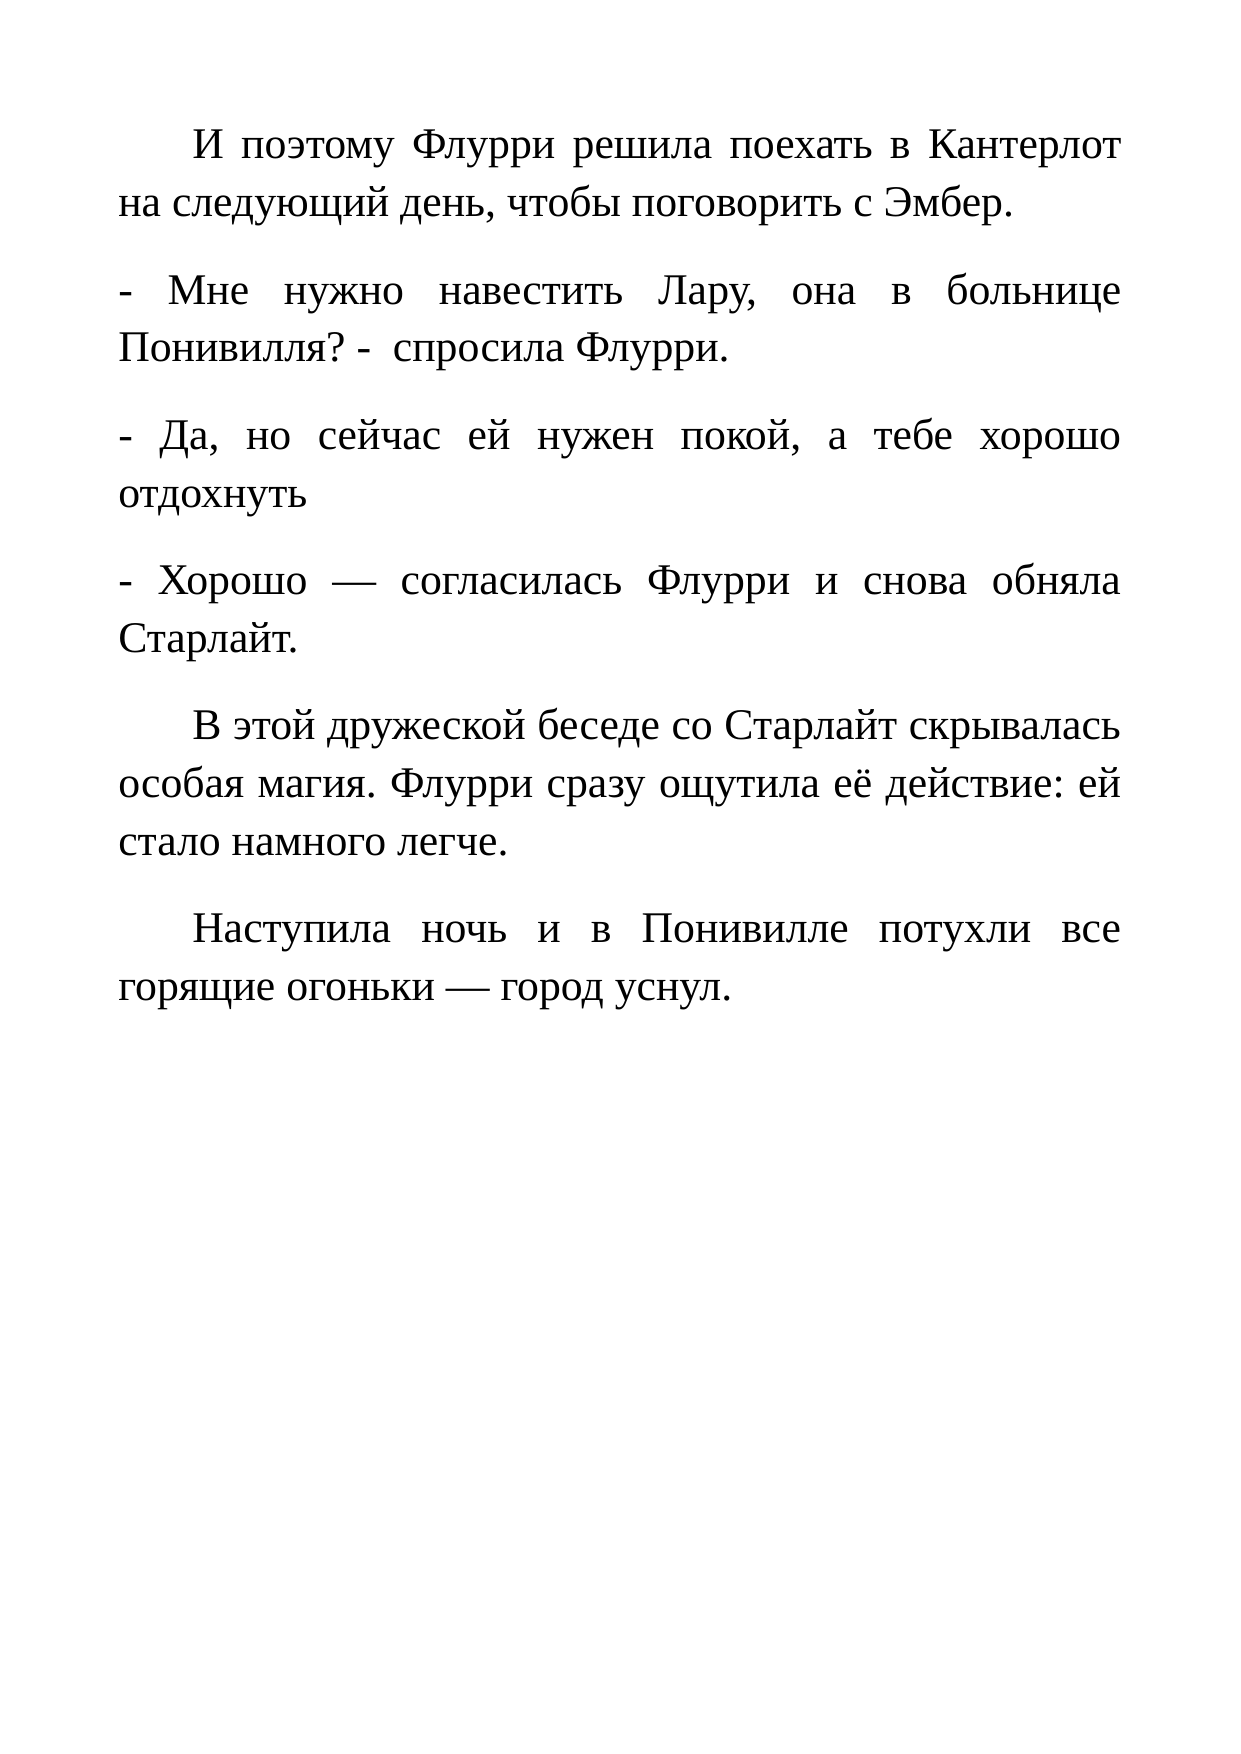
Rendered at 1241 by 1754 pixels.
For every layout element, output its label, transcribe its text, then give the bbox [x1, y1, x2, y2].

text И поэтому Флурри решила поехать в Кантерлот на следующий день, чтобы поговорить с Эмбер. [118, 118, 1122, 226]
text - Мне нужно навестить Лару, она в больнице Понивилля? - спросила Флурри. [118, 263, 1122, 371]
text В этой дружеской беседе со Старлайт скрывалась особая магия. Флурри сразу ощутила её действие: ей стало намного легче. [118, 698, 1122, 864]
text - Да, но сейчас ей нужен покой, а тебе хорошо отдохнуть [118, 408, 1122, 516]
text Наступила ночь и в Понивилле потухли все горящие огоньки — город уснул. [118, 901, 1122, 1009]
text - Хорошо — согласилась Флурри и снова обняла Старлайт. [118, 553, 1122, 662]
